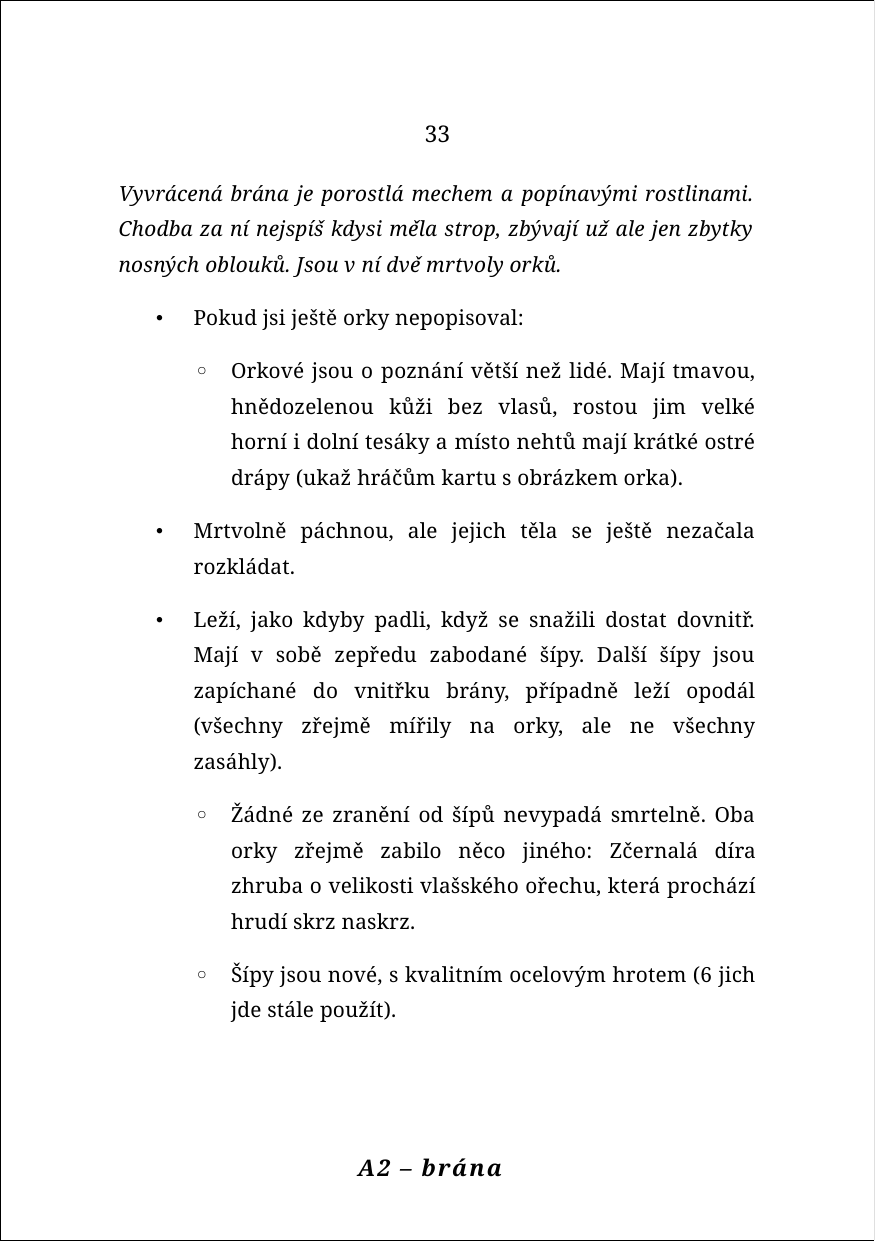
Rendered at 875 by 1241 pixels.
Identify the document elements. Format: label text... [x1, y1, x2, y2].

list Leží, jako kdyby padli, když se snažili dostat dovnitř. Mají v⁠ sobě zepředu zabodané šípy. Další šípy jsou zapíchané do vnitřku brány, případně leží opodál (všechny zřejmě mířily na orky, ale ne všechny zasáhly). [156, 605, 756, 776]
list Orkové jsou o⁠ poznání větší než lidé. Mají tmavou, hnědozelenou kůži bez vlasů, rostou jim velké horní i⁠ dolní tesáky a⁠ místo nehtů mají krátké ostré drápy (ukaž hráčům kartu s obrázkem orka). [193, 356, 756, 491]
list Mrtvolně páchnou, ale jejich těla se ještě nezačala rozkládat. [156, 516, 756, 580]
list Žádné ze zranění od šípů nevypadá smrtelně. Oba orky zřejmě zabilo něco jiného: Zčernalá díra zhruba o⁠ velikosti vlašského ořechu, která prochází hrudí skrz naskrz. [193, 800, 756, 935]
list Pokud jsi ještě orky nepopisoval: [156, 303, 756, 332]
text Vyvrácená brána je porostlá mechem a⁠ popínavými rostlinami. Chodba za ní nejspíš kdysi měla strop, zbývají už ale jen zbytky nosných oblouků. Jsou v⁠ ní dvě mrtvoly orků. [118, 179, 756, 278]
list Šípy jsou nové, s⁠ kvalitním ocelovým hrotem (6 jich jde stále použít). [193, 960, 756, 1024]
